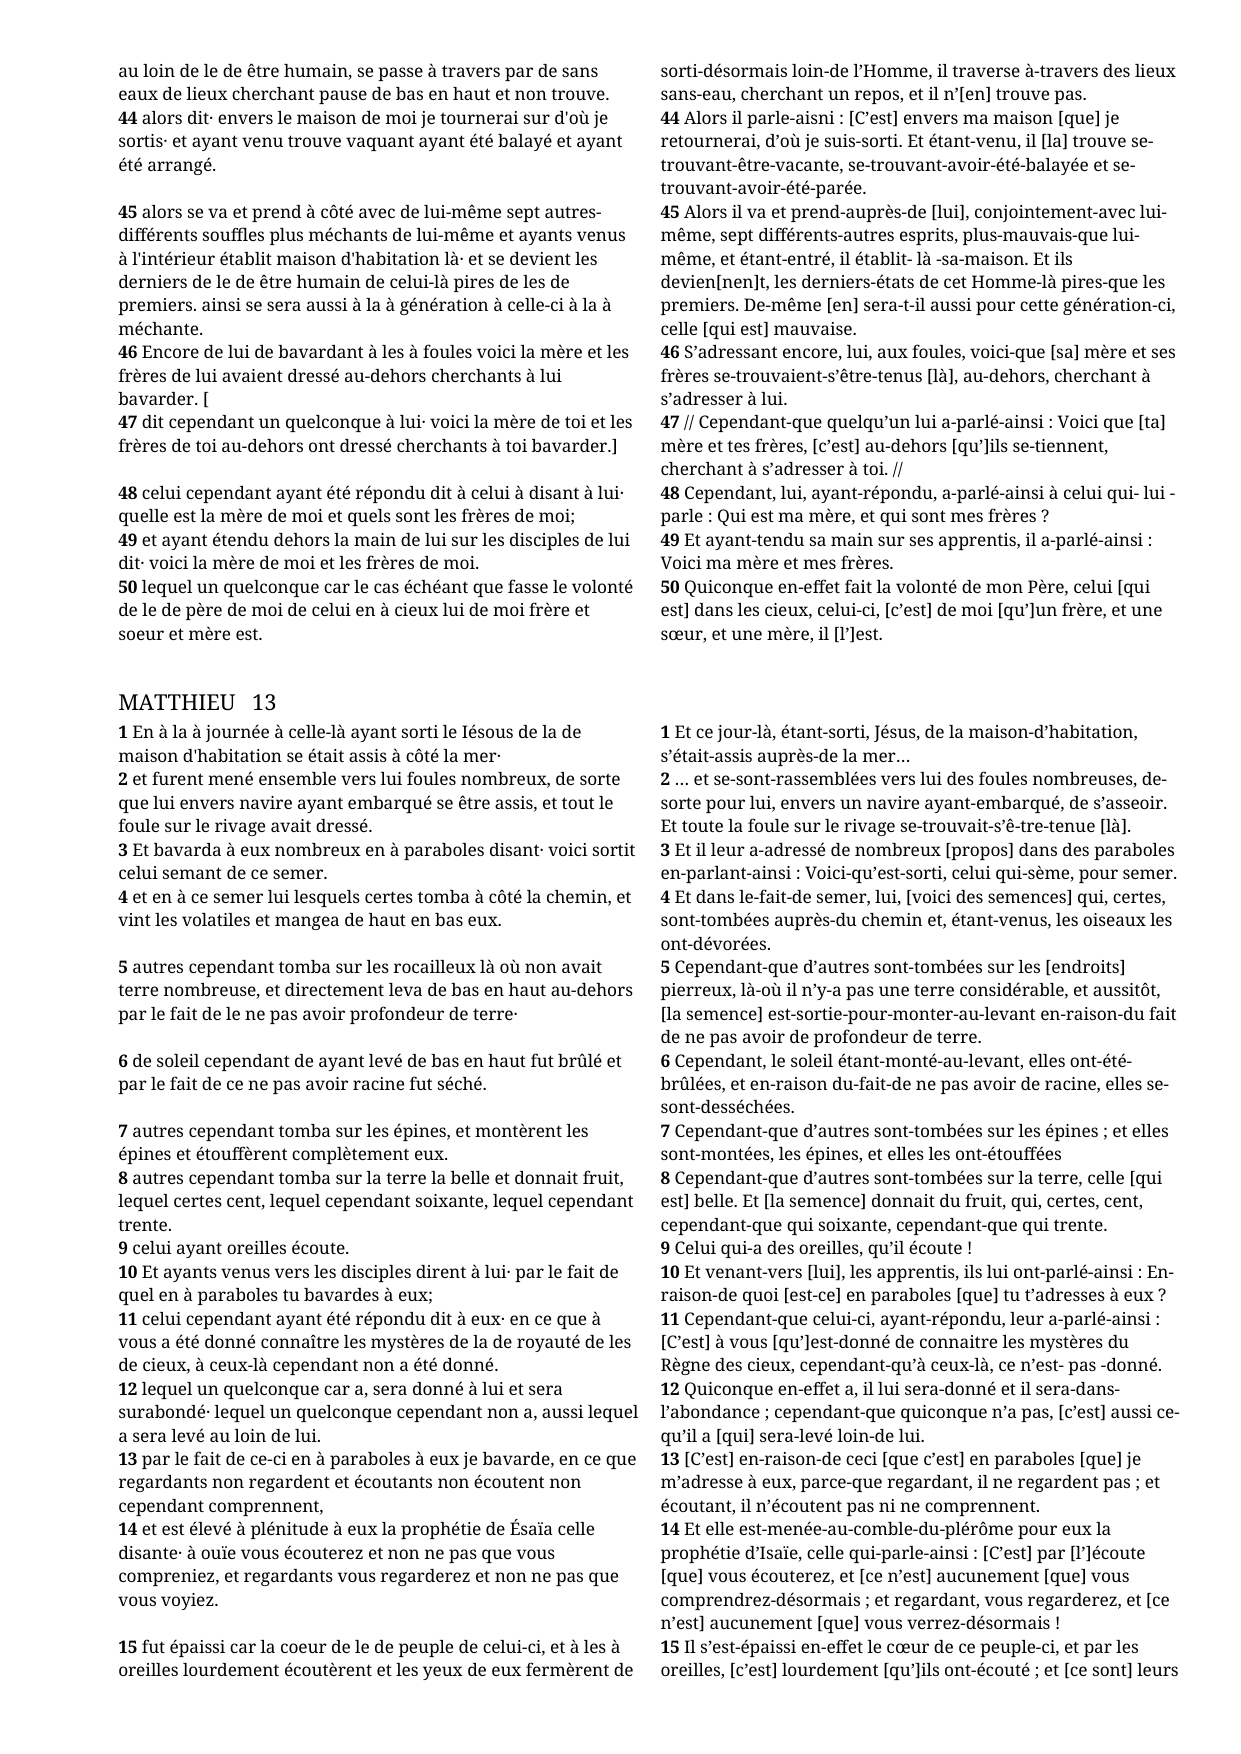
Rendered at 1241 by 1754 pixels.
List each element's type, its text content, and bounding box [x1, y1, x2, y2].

table_cell [639, 1377, 660, 1447]
table_cell 6 Cependant, le soleil étant-monté-au-levant, elles ont-été-brûlées, et en-raison du-fait-de ne pas avoir de racine, elles se-sont-desséchées. [660, 1049, 1181, 1119]
table_cell [639, 59, 660, 106]
text MATTHIEU 13 [118, 686, 1181, 716]
table_cell 8 Cependant-que d’autres sont-tombées sur la terre, celle [qui est] belle. Et [la semence] donnait du fruit, qui, certes, cent, cependant-que qui soixante, cependant-que qui trente. [660, 1166, 1181, 1236]
table_cell [639, 1119, 660, 1166]
table_cell 3 Et bavarda à eux nombreux en à paraboles disant· voici sortit celui semant de ce semer. [118, 838, 639, 885]
table_cell 7 Cependant-que d’autres sont-tombées sur les épines ; et elles sont-montées, les épines, et elles les ont-étouffées [660, 1119, 1181, 1166]
table_cell 6 de soleil cependant de ayant levé de bas en haut fut brûlé et par le fait de ce ne pas avoir racine fut séché. [118, 1049, 639, 1119]
table_cell 44 alors dit· envers le maison de moi je tournerai sur d'où je sortis· et ayant venu trouve vaquant ayant été balayé et ayant été arrangé. [118, 106, 639, 200]
table_header 1 En à la à journée à celle-là ayant sorti le Iésous de la de maison d'habitation se était assis à côté la mer· [118, 721, 639, 767]
table_cell [639, 528, 660, 575]
table_cell 9 Celui qui-a des oreilles, qu’il écoute ! [660, 1236, 1181, 1260]
table_cell 11 Cependant-que celui-ci, ayant-répondu, leur a-parlé-ainsi : [C’est] à vous [qu’]est-donné de connaitre les mystères du Règne des cieux, cependant-qu’à ceux-là, ce n’est- pas -donné. [660, 1307, 1181, 1377]
table_header 1 Et ce jour-là, étant-sorti, Jésus, de la maison-d’habitation, s’était-assis auprès-de la mer… [660, 721, 1181, 767]
table_cell [639, 411, 660, 481]
table_cell [639, 575, 660, 645]
table_cell [639, 885, 660, 955]
table_cell 3 Et il leur a-adressé de nombreux [propos] dans des paraboles en-parlant-ainsi : Voici-qu’est-sorti, celui qui-sème, pour semer. [660, 838, 1181, 885]
table_cell 2 … et se-sont-rassemblées vers lui des foules nombreuses, de-sorte pour lui, envers un navire ayant-embarqué, de s’asseoir. Et toute la foule sur le rivage se-trouvait-s’ê-tre-tenue [là]. [660, 768, 1181, 838]
table_cell 14 et est élevé à plénitude à eux la prophétie de Ésaïa celle disante· à ouïe vous écouterez et non ne pas que vous compreniez, et regardants vous regarderez et non ne pas que vous voyiez. [118, 1518, 639, 1635]
table_cell 5 Cependant-que d’autres sont-tombées sur les [endroits] pierreux, là-où il n’y-a pas une terre considérable, et aussitôt, [la semence] est-sortie-pour-monter-au-levant en-raison-du fait de ne pas avoir de profondeur de terre. [660, 955, 1181, 1049]
table_cell [639, 340, 660, 411]
table_cell 14 Et elle est-menée-au-comble-du-plérôme pour eux la prophétie d’Isaïe, celle qui-parle-ainsi : [C’est] par [l’]écoute [que] vous écouterez, et [ce n’est] aucunement [que] vous comprendrez-désormais ; et regardant, vous regarderez, et [ce n’est] aucunement [que] vous verrez-désormais ! [660, 1518, 1181, 1635]
table_cell [639, 838, 660, 885]
table_cell 12 lequel un quelconque car a, sera donné à lui et sera surabondé· lequel un quelconque cependant non a, aussi lequel a sera levé au loin de lui. [118, 1377, 639, 1447]
table_cell 44 Alors il parle-aisni : [C’est] envers ma maison [que] je retournerai, d’où je suis-sorti. Et étant-venu, il [la] trouve se-trouvant-être-vacante, se-trouvant-avoir-été-balayée et se-trouvant-avoir-été-parée. [660, 106, 1181, 200]
table_cell [639, 200, 660, 340]
table_cell 13 par le fait de ce-ci en à paraboles à eux je bavarde, en ce que regardants non regardent et écoutants non écoutent non cependant comprennent, [118, 1447, 639, 1517]
table_header [639, 721, 660, 767]
table_cell [639, 1260, 660, 1307]
table_cell 4 et en à ce semer lui lesquels certes tomba à côté la chemin, et vint les volatiles et mangea de haut en bas eux. [118, 885, 639, 955]
table_cell 48 celui cependant ayant été répondu dit à celui à disant à lui· quelle est la mère de moi et quels sont les frères de moi; [118, 481, 639, 528]
table_cell [639, 1518, 660, 1635]
table_cell 5 autres cependant tomba sur les rocailleux là où non avait terre nombreuse, et directement leva de bas en haut au-dehors par le fait de le ne pas avoir profondeur de terre· [118, 955, 639, 1049]
table_cell [639, 955, 660, 1049]
table_cell [639, 1049, 660, 1119]
table_cell 4 Et dans le-fait-de semer, lui, [voici des semences] qui, certes, sont-tombées auprès-du chemin et, étant-venus, les oiseaux les ont-dévorées. [660, 885, 1181, 955]
table_cell 46 S’adressant encore, lui, aux foules, voici-que [sa] mère et ses frères se-trouvaient-s’être-tenus [là], au-dehors, cherchant à s’adresser à lui. [660, 340, 1181, 411]
table_cell 7 autres cependant tomba sur les épines, et montèrent les épines et étouffèrent complètement eux. [118, 1119, 639, 1166]
table_cell 49 Et ayant-tendu sa main sur ses apprentis, il a-parlé-ainsi : Voici ma mère et mes frères. [660, 528, 1181, 575]
table_cell 47 dit cependant un quelconque à lui· voici la mère de toi et les frères de toi au-dehors ont dressé cherchants à toi bavarder.] [118, 411, 639, 481]
table_cell 45 Alors il va et prend-auprès-de [lui], conjointement-avec lui-même, sept différents-autres esprits, plus-mauvais-que lui-même, et étant-entré, il établit- là -sa-maison. Et ils devien[nen]t, les derniers-états de cet Homme-là pires-que les premiers. De-même [en] sera-t-il aussi pour cette génération-ci, celle [qui est] mauvaise. [660, 200, 1181, 340]
table_cell 46 Encore de lui de bavardant à les à foules voici la mère et les frères de lui avaient dressé au-dehors cherchants à lui bavarder. [ [118, 340, 639, 411]
table_cell 8 autres cependant tomba sur la terre la belle et donnait fruit, lequel certes cent, lequel cependant soixante, lequel cependant trente. [118, 1166, 639, 1236]
table_cell 43 Cependant-que lorsque-le-cas-échéant l’esprit impur est-sorti-désormais loin-de l’Homme, il traverse à-travers des lieux sans-eau, cherchant un repos, et il n’[en] trouve pas. [660, 59, 1181, 106]
table_cell 9 celui ayant oreilles écoute. [118, 1236, 639, 1260]
table_cell [639, 481, 660, 528]
table_cell 47 // Cependant-que quelqu’un lui a-parlé-ainsi : Voici que [ta] mère et tes frères, [c’est] au-dehors [qu’]ils se-tiennent, cherchant à s’adresser à toi. // [660, 411, 1181, 481]
table_cell 15 Il s’est-épaissi en-effet le cœur de ce peuple-ci, et par les oreilles, [c’est] lourdement [qu’]ils ont-écouté ; et [ce sont] leurs yeux [qu’]ils ont-bouchés de-peur-qu’ils voient-désormais par les yeux, et [que] par les oreilles ils écoutent-désormais, et que par le cœur ils comprennent-désormais, et [qu’]ils retournent-désormais. Et [moi], je les guérirai. [660, 1635, 1181, 1682]
table_cell 45 alors se va et prend à côté avec de lui-même sept autres-différents souffles plus méchants de lui-même et ayants venus à l'intérieur établit maison d'habitation là· et se devient les derniers de le de être humain de celui-là pires de les de premiers. ainsi se sera aussi à la à génération à celle-ci à la à méchante. [118, 200, 639, 340]
table_cell 10 Et ayants venus vers les disciples dirent à lui· par le fait de quel en à paraboles tu bavardes à eux; [118, 1260, 639, 1307]
table_cell 50 lequel un quelconque car le cas échéant que fasse le volonté de le de père de moi de celui en à cieux lui de moi frère et soeur et mère est. [118, 575, 639, 645]
table_cell 12 Quiconque en-effet a, il lui sera-donné et il sera-dans-l’abondance ; cependant-que quiconque n’a pas, [c’est] aussi ce-qu’il a [qui] sera-levé loin-de lui. [660, 1377, 1181, 1447]
table_cell 11 celui cependant ayant été répondu dit à eux· en ce que à vous a été donné connaître les mystères de la de royauté de les de cieux, à ceux-là cependant non a été donné. [118, 1307, 639, 1377]
table_cell [639, 106, 660, 200]
table_cell 50 Quiconque en-effet fait la volonté de mon Père, celui [qui est] dans les cieux, celui-ci, [c’est] de moi [qu’]un frère, et une sœur, et une mère, il [l’]est. [660, 575, 1181, 645]
table_cell [639, 768, 660, 838]
table_cell 13 [C’est] en-raison-de ceci [que c’est] en paraboles [que] je m’adresse à eux, parce-que regardant, il ne regardent pas ; et écoutant, il n’écoutent pas ni ne comprennent. [660, 1447, 1181, 1517]
table_cell [639, 1447, 660, 1517]
table_cell 10 Et venant-vers [lui], les apprentis, ils lui ont-parlé-ainsi : En-raison-de quoi [est-ce] en paraboles [que] tu t’adresses à eux ? [660, 1260, 1181, 1307]
table_cell [639, 1635, 660, 1682]
table_cell 2 et furent mené ensemble vers lui foules nombreux, de sorte que lui envers navire ayant embarqué se être assis, et tout le foule sur le rivage avait dressé. [118, 768, 639, 838]
table_cell 15 fut épaissi car la coeur de le de peuple de celui-ci, et à les à oreilles lourdement écoutèrent et les yeux de eux fermèrent de haut en bas, de peur que que voient à les à yeux et à les à oreilles que écoutent et à la à coeur que comprennent et que tournent sur et je me guérirai eux. [118, 1635, 639, 1682]
table_cell 48 Cependant, lui, ayant-répondu, a-parlé-ainsi à celui qui- lui -parle : Qui est ma mère, et qui sont mes frères ? [660, 481, 1181, 528]
table_cell 49 et ayant étendu dehors la main de lui sur les disciples de lui dit· voici la mère de moi et les frères de moi. [118, 528, 639, 575]
table_cell [639, 1307, 660, 1377]
table_cell [639, 1166, 660, 1236]
table_cell [639, 1236, 660, 1260]
table_cell 43 Lorsque le cas échéant cependant le impur souffle que sorte au loin de le de être humain, se passe à travers par de sans eaux de lieux cherchant pause de bas en haut et non trouve. [118, 59, 639, 106]
